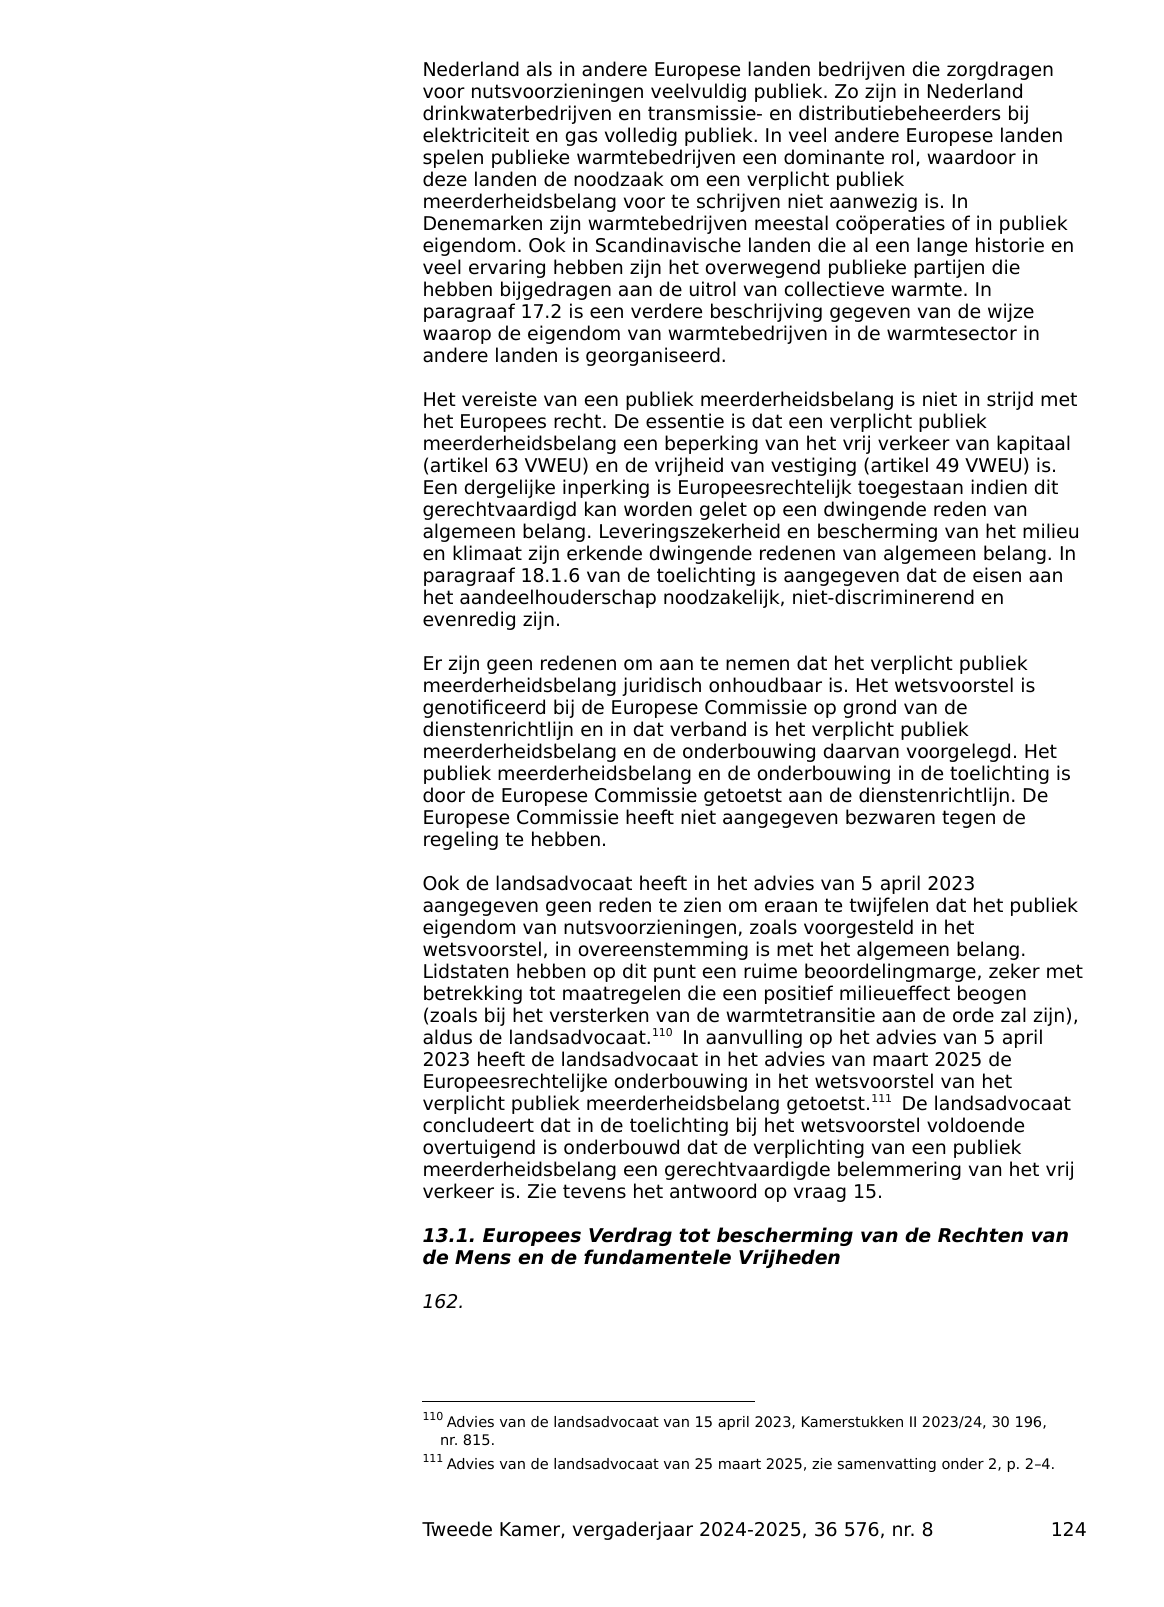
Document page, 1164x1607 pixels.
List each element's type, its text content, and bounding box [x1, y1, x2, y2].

subtitle 13.1. Europees Verdrag tot bescherming van de Rechten van de Mens en de fundamentele Vrijheden [422, 1225, 1087, 1269]
text Advies van de landsadvocaat van 15 april 2023, Kamerstukken II 2023/24, 30 196, nr. 815. [422, 1410, 1087, 1449]
text 162. [422, 1291, 1087, 1313]
text Het vereiste van een publiek meerderheidsbelang is niet in strijd met het Europees recht. De essentie is dat een verplicht publiek meerderheidsbelang een beperking van het vrij verkeer van kapitaal (artikel 63 VWEU) en de vrijheid van vestiging (artikel 49 VWEU) is. Een dergelijke inperking is Europeesrechtelijk toegestaan indien dit gerechtvaardigd kan worden gelet op een dwingende reden van algemeen belang. Leveringszekerheid en bescherming van het milieu en klimaat zijn erkende dwingende redenen van algemeen belang. In paragraaf 18.1.6 van de toelichting is aangegeven dat de eisen aan het aandeelhouderschap noodzakelijk, niet-discriminerend en evenredig zijn. [422, 389, 1087, 631]
text Ook de landsadvocaat heeft in het advies van 5 april 2023 aangegeven geen reden te zien om eraan te twijfelen dat het publiek eigendom van nutsvoorzieningen, zoals voorgesteld in het wetsvoorstel, in overeenstemming is met het algemeen belang. Lidstaten hebben op dit punt een ruime beoordelingmarge, zeker met betrekking tot maatregelen die een positief milieueffect beogen (zoals bij het versterken van de warmtetransitie aan de orde zal zijn), aldus de landsadvocaat. In aanvulling op het advies van 5 april 2023 heeft de landsadvocaat in het advies van maart 2025 de Europeesrechtelijke onderbouwing in het wetsvoorstel van het verplicht publiek meerderheidsbelang getoetst. De landsadvocaat concludeert dat in de toelichting bij het wetsvoorstel voldoende overtuigend is onderbouwd dat de verplichting van een publiek meerderheidsbelang een gerechtvaardigde belemmering van het vrij verkeer is. Zie tevens het antwoord op vraag 15. [422, 873, 1087, 1203]
text Nederland als in andere Europese landen bedrijven die zorgdragen voor nutsvoorzieningen veelvuldig publiek. Zo zijn in Nederland drinkwaterbedrijven en transmissie- en distributiebeheerders bij elektriciteit en gas volledig publiek. In veel andere Europese landen spelen publieke warmtebedrijven een dominante rol, waardoor in deze landen de noodzaak om een verplicht publiek meerderheidsbelang voor te schrijven niet aanwezig is. In Denemarken zijn warmtebedrijven meestal coöperaties of in publiek eigendom. Ook in Scandinavische landen die al een lange historie en veel ervaring hebben zijn het overwegend publieke partijen die hebben bijgedragen aan de uitrol van collectieve warmte. In paragraaf 17.2 is een verdere beschrijving gegeven van de wijze waarop de eigendom van warmtebedrijven in de warmtesector in andere landen is georganiseerd. [422, 59, 1087, 367]
text Advies van de landsadvocaat van 25 maart 2025, zie samenvatting onder 2, p. 2–4. [422, 1452, 1087, 1474]
text Er zijn geen redenen om aan te nemen dat het verplicht publiek meerderheidsbelang juridisch onhoudbaar is. Het wetsvoorstel is genotificeerd bij de Europese Commissie op grond van de dienstenrichtlijn en in dat verband is het verplicht publiek meerderheidsbelang en de onderbouwing daarvan voorgelegd. Het publiek meerderheidsbelang en de onderbouwing in de toelichting is door de Europese Commissie getoetst aan de dienstenrichtlijn. De Europese Commissie heeft niet aangegeven bezwaren tegen de regeling te hebben. [422, 653, 1087, 851]
